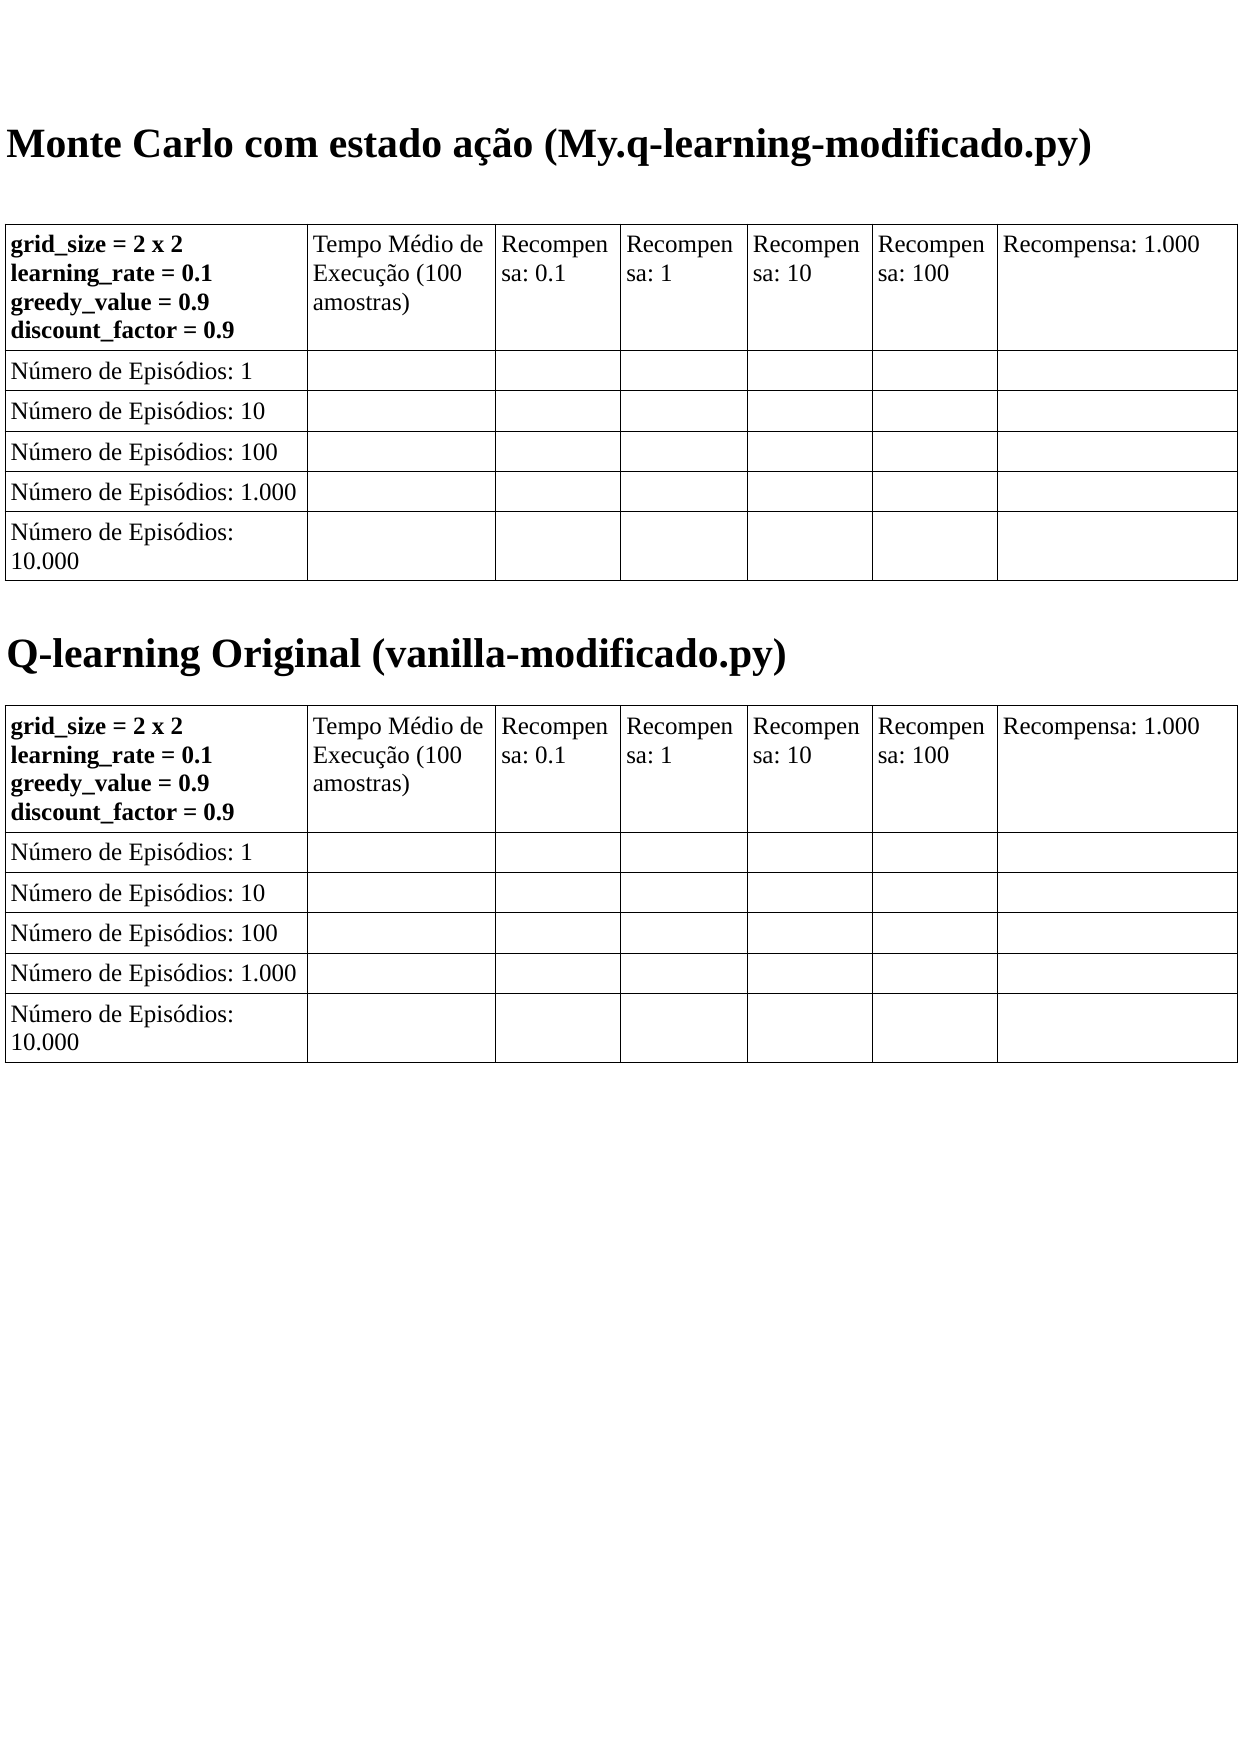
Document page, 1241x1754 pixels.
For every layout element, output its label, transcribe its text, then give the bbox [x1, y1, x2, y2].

table_cell [308, 391, 495, 431]
table_cell Número de Episódios: 10 [6, 391, 307, 431]
table_cell [308, 954, 495, 993]
table_header Recompensa: 100 [873, 706, 997, 832]
table_cell [873, 472, 997, 511]
table_cell [998, 432, 1237, 471]
table_cell [496, 994, 620, 1062]
table_cell [748, 391, 872, 431]
table_cell [873, 994, 997, 1062]
table_cell [998, 833, 1237, 872]
table_cell [621, 994, 747, 1062]
table_header grid_size = 2 x 2 learning_rate = 0.1 greedy_value = 0.9 discount_factor = 0.9 [6, 706, 307, 832]
table_cell Número de Episódios: 100 [6, 913, 307, 953]
table_cell [308, 873, 495, 912]
table_cell [496, 833, 620, 872]
table_cell [998, 913, 1237, 953]
table_cell [308, 512, 495, 580]
table_cell [621, 472, 747, 511]
table_cell [748, 512, 872, 580]
table_header Recompensa: 100 [873, 225, 997, 350]
table_cell [496, 472, 620, 511]
table_header Recompensa: 10 [748, 706, 872, 832]
table_header grid_size = 2 x 2 learning_rate = 0.1 greedy_value = 0.9 discount_factor = 0.9 [6, 225, 307, 350]
table_cell [308, 833, 495, 872]
table_cell [621, 512, 747, 580]
table_cell [621, 873, 747, 912]
table_cell [748, 351, 872, 390]
table_cell [748, 472, 872, 511]
table_cell [998, 954, 1237, 993]
table_cell [873, 873, 997, 912]
table_cell [621, 432, 747, 471]
table_header Recompensa: 1 [621, 225, 747, 350]
table_cell [998, 873, 1237, 912]
table_cell Número de Episódios: 10 [6, 873, 307, 912]
table_cell Número de Episódios: 1 [6, 351, 307, 390]
table_cell [873, 351, 997, 390]
table_cell [621, 351, 747, 390]
table_cell [621, 913, 747, 953]
table_cell [998, 472, 1237, 511]
table_cell Número de Episódios: 1.000 [6, 472, 307, 511]
table_cell [998, 351, 1237, 390]
table_cell [748, 432, 872, 471]
table_cell [748, 873, 872, 912]
table_cell [496, 391, 620, 431]
table_cell [496, 954, 620, 993]
table_cell [873, 833, 997, 872]
table_cell [873, 913, 997, 953]
table_cell [873, 954, 997, 993]
table_cell Número de Episódios: 1 [6, 833, 307, 872]
table_cell Número de Episódios: 1.000 [6, 954, 307, 993]
table_cell [748, 913, 872, 953]
table_cell [748, 994, 872, 1062]
table_cell [998, 391, 1237, 431]
table_cell [621, 833, 747, 872]
table_header Recompensa: 1.000 [998, 225, 1237, 350]
table_cell [621, 391, 747, 431]
text Monte Carlo com estado ação (My.q-learning-modificado.py) [6, 118, 1234, 166]
table_cell [748, 954, 872, 993]
table_header Recompensa: 0.1 [496, 706, 620, 832]
table_cell [308, 432, 495, 471]
table_cell [496, 432, 620, 471]
table_cell [873, 432, 997, 471]
table_cell Número de Episódios: 10.000 [6, 994, 307, 1062]
table_header Recompensa: 10 [748, 225, 872, 350]
table_cell [308, 351, 495, 390]
table_cell [496, 873, 620, 912]
table_cell Número de Episódios: 10.000 [6, 512, 307, 580]
table_cell [496, 913, 620, 953]
table_header Recompensa: 0.1 [496, 225, 620, 350]
table_cell [308, 913, 495, 953]
table_cell Número de Episódios: 100 [6, 432, 307, 471]
text Q-learning Original (vanilla-modificado.py) [6, 628, 1234, 676]
table_cell [748, 833, 872, 872]
table_cell [998, 994, 1237, 1062]
table_header Tempo Médio de Execução (100 amostras) [308, 225, 495, 350]
table_cell [621, 954, 747, 993]
table_header Tempo Médio de Execução (100 amostras) [308, 706, 495, 832]
table_cell [496, 351, 620, 390]
table_cell [308, 472, 495, 511]
table_cell [496, 512, 620, 580]
table_header Recompensa: 1 [621, 706, 747, 832]
table_cell [873, 512, 997, 580]
table_cell [998, 512, 1237, 580]
table_header Recompensa: 1.000 [998, 706, 1237, 832]
table_cell [308, 994, 495, 1062]
table_cell [873, 391, 997, 431]
